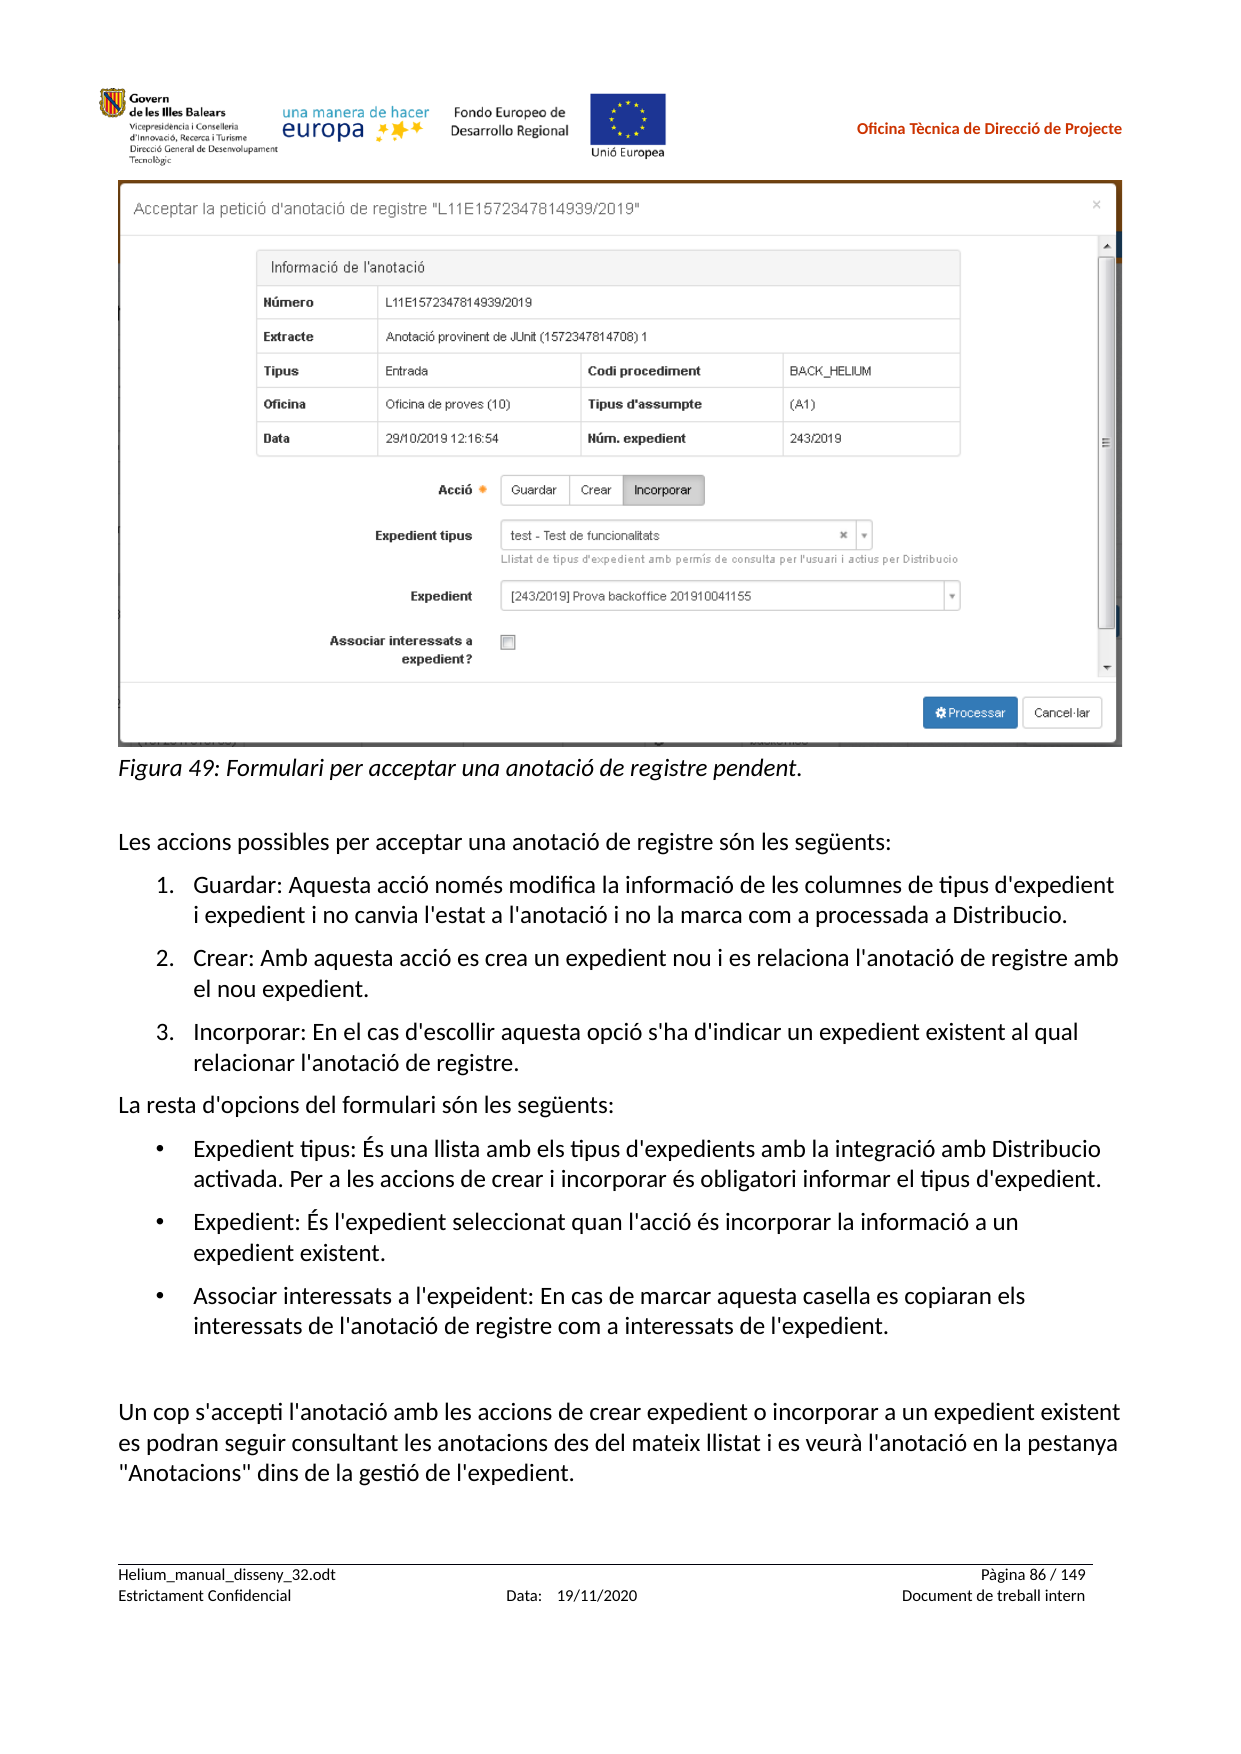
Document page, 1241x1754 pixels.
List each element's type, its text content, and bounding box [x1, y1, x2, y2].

picture [99, 87, 668, 166]
list Expedient tipus: És una llista amb els tipus d'expedients amb la integració amb Distribucio activada. Per a les accions de crear i incorporar és obligatori informar el tipus d'expedient. [156, 1133, 1122, 1194]
text Figura 49: Formulari per acceptar una anotació de registre pendent. [118, 747, 1122, 783]
list Associar interessats a l'expeident: En cas de marcar aquesta casella es copiaran els interessats de l'anotació de registre com a interessats de l'expedient. [156, 1280, 1122, 1341]
text Les accions possibles per acceptar una anotació de registre són les següents: [118, 826, 1122, 857]
list Expedient: És l'expedient seleccionat quan l'acció és incorporar la informació a un expedient existent. [156, 1206, 1122, 1267]
text La resta d'opcions del formulari són les següents: [118, 1090, 1122, 1120]
text Un cop s'accepti l'anotació amb les accions de crear expedient o incorporar a un expedient existent es podran seguir consultant les anotacions des del mateix llistat i es veurà l'anotació en la pestanya "Anotacions" dins de la gestió de l'expedient. [118, 1396, 1122, 1488]
picture [118, 180, 1123, 747]
list Incorporar: En el cas d'escollir aquesta opció s'ha d'indicar un expedient existent al qual relacionar l'anotació de registre. [156, 1016, 1122, 1077]
list Guardar: Aquesta acció només modifica la informació de les columnes de tipus d'expedient i expedient i no canvia l'estat a l'anotació i no la marca com a processada a Distribucio. [156, 869, 1122, 930]
list Crear: Amb aquesta acció es crea un expedient nou i es relaciona l'anotació de registre amb el nou expedient. [156, 943, 1122, 1004]
